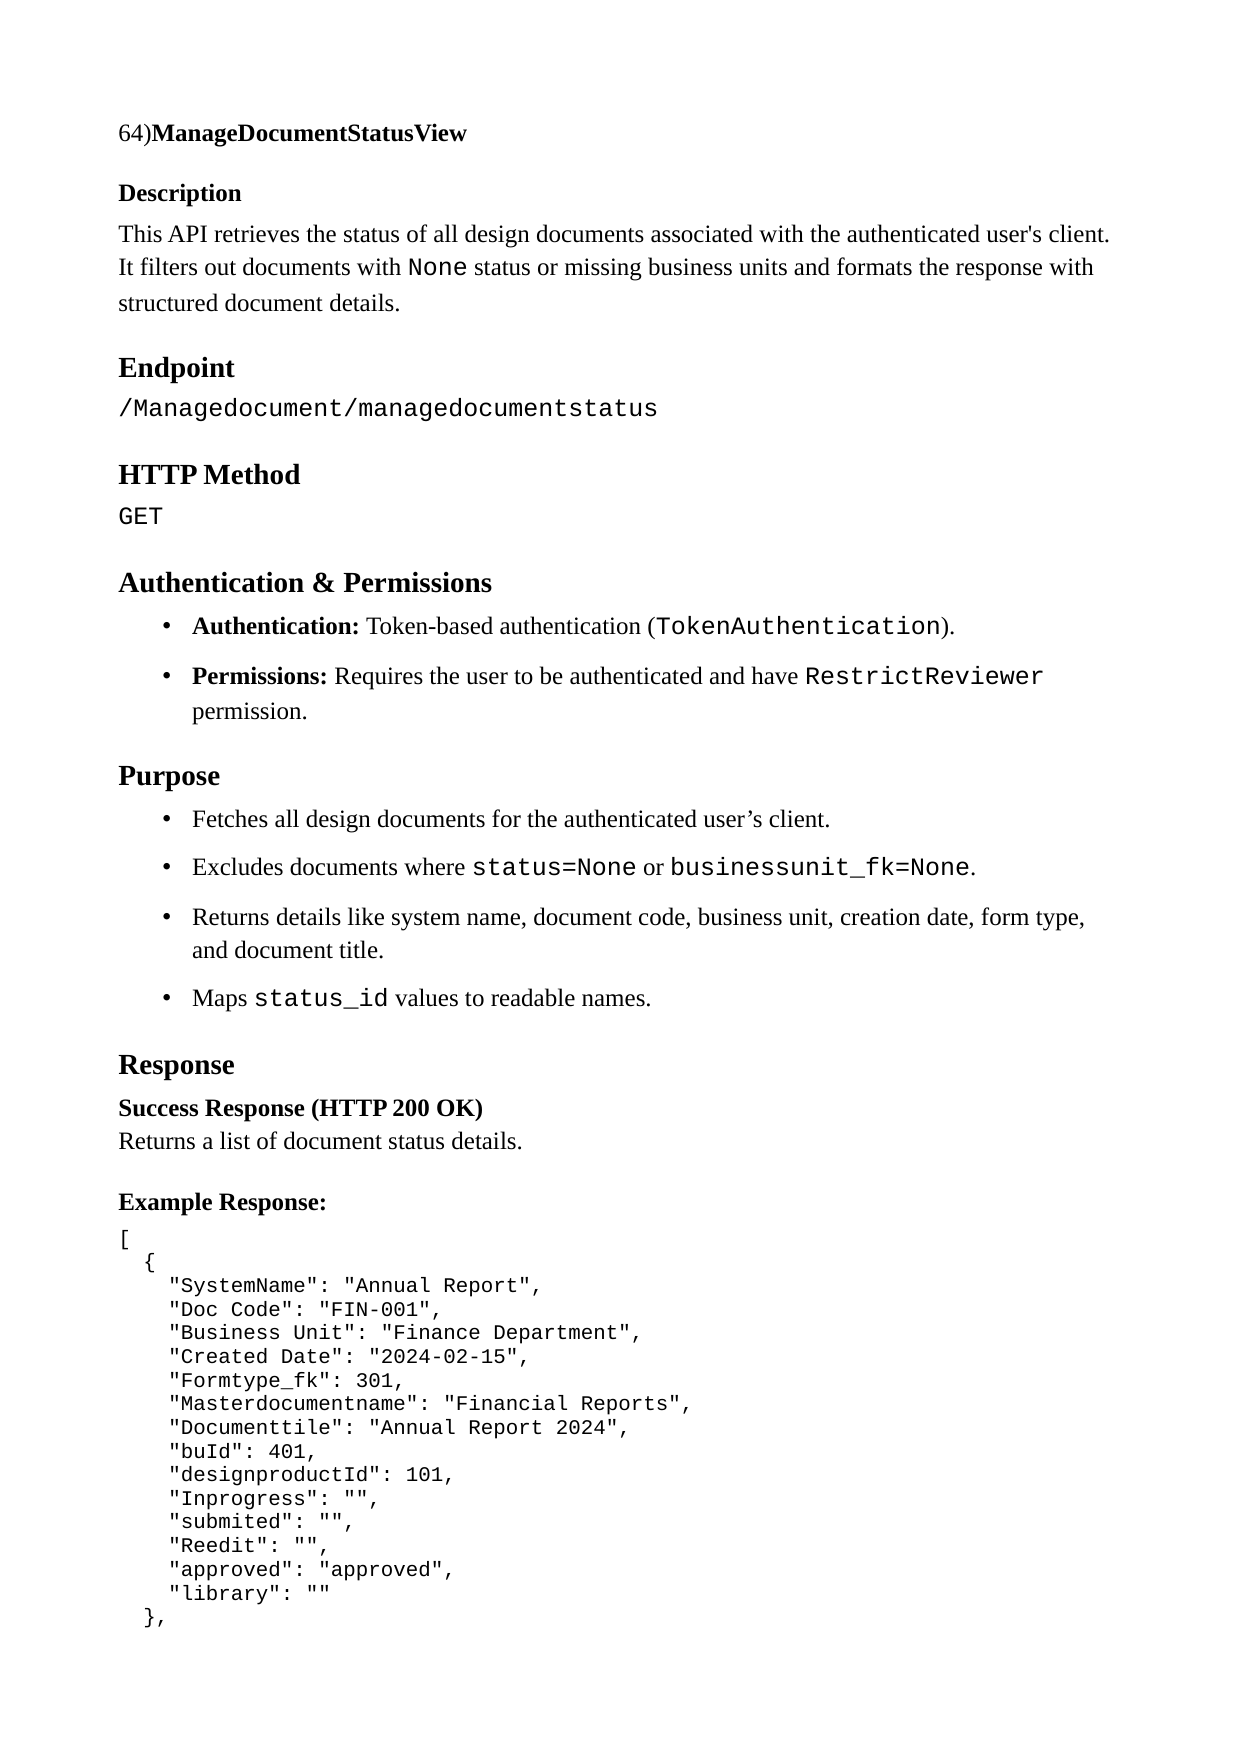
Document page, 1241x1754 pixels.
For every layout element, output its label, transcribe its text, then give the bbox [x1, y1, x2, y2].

list Maps status_id values to readable names. [162, 983, 1122, 1014]
text /Managedocument/managedocumentstatus [118, 396, 1122, 424]
text "Created Date": "2024-02-15", [118, 1346, 1122, 1370]
subtitle Endpoint [118, 350, 1122, 383]
text "Masterdocumentname": "Financial Reports", [118, 1393, 1122, 1417]
text { [118, 1251, 1122, 1275]
subtitle HTTP Method [118, 457, 1122, 491]
text This API retrieves the status of all design documents associated with the authenticated user's client. It filters out documents with None status or missing business units and formats the response with structured document details. [118, 219, 1122, 316]
list Returns details like system name, document code, business unit, creation date, form type, and document title. [162, 902, 1122, 964]
text GET [118, 503, 1122, 532]
text [ [118, 1228, 1122, 1251]
list Fetches all design documents for the authenticated user’s client. [162, 804, 1122, 833]
list Excludes documents where status=None or businessunit_fk=None. [162, 852, 1122, 883]
text "buId": 401, [118, 1441, 1122, 1464]
list Authentication: Token-based authentication (TokenAuthentication). [162, 611, 1122, 642]
text "Formtype_fk": 301, [118, 1370, 1122, 1393]
subtitle Example Response: [118, 1187, 1122, 1215]
text "Documenttile": "Annual Report 2024", [118, 1417, 1122, 1441]
text "submited": "", [118, 1512, 1122, 1535]
subtitle Response [118, 1047, 1122, 1081]
text Success Response (HTTP 200 OK) Returns a list of document status details. [118, 1093, 1122, 1155]
text "designproductId": 101, [118, 1464, 1122, 1488]
list Permissions: Requires the user to be authenticated and have RestrictReviewer permission. [162, 661, 1122, 725]
subtitle Description [118, 178, 1122, 207]
subtitle Purpose [118, 758, 1122, 792]
text "Reedit": "", [118, 1535, 1122, 1559]
text "Doc Code": "FIN-001", [118, 1299, 1122, 1322]
text }, [118, 1606, 1122, 1630]
text "library": "" [118, 1582, 1122, 1606]
text "Inprogress": "", [118, 1488, 1122, 1512]
text "approved": "approved", [118, 1559, 1122, 1582]
text "Business Unit": "Finance Department", [118, 1322, 1122, 1346]
text "SystemName": "Annual Report", [118, 1275, 1122, 1299]
subtitle Authentication & Permissions [118, 565, 1122, 599]
text 64)ManageDocumentStatusView [118, 118, 1122, 147]
